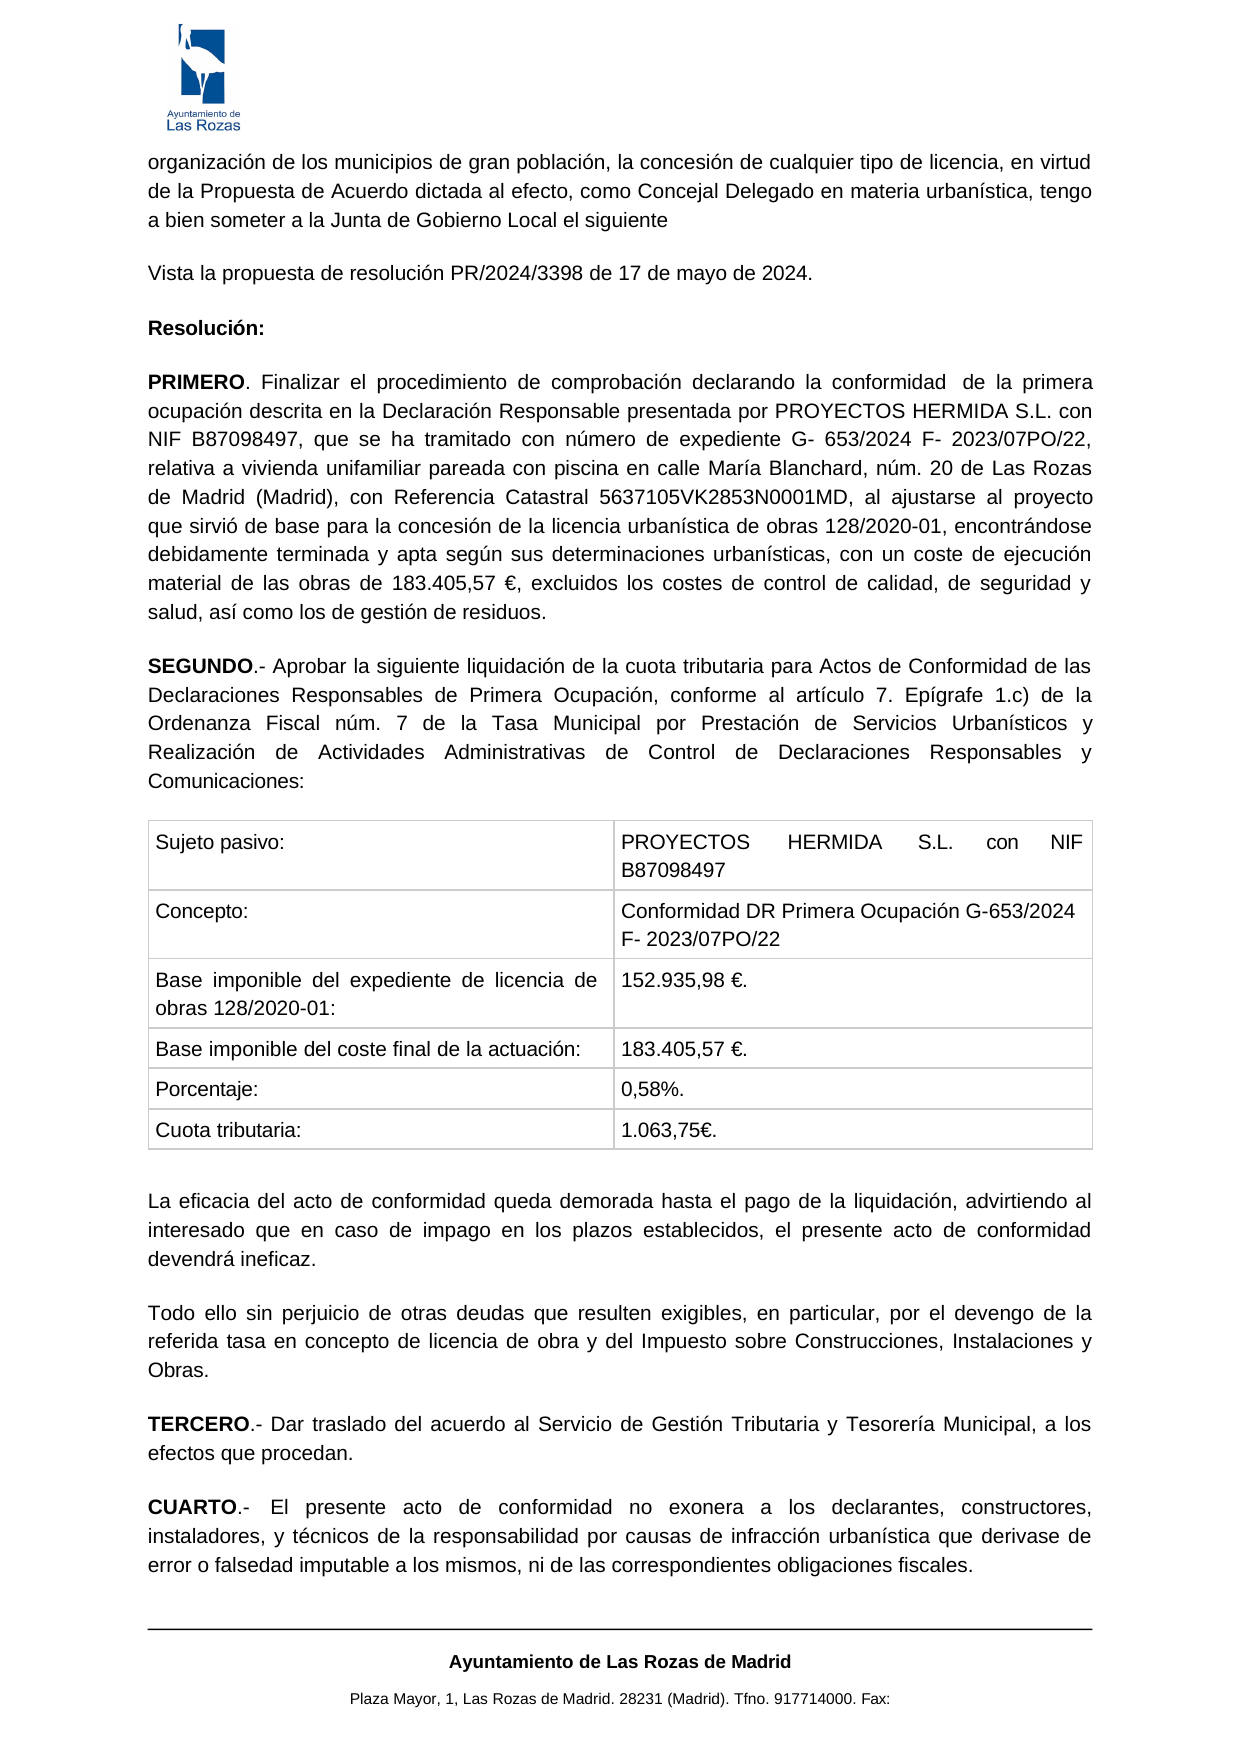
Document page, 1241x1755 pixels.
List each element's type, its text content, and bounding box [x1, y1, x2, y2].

table_header PROYECTOS HERMIDA S.L. con NIF B87098497 [615, 821, 1092, 889]
text La eficacia del acto de conformidad queda demorada hasta el pago de la liquidación, advirtiendo al interesado que en caso de impago en los plazos establecidos, el presente acto de conformidad devendrá ineficaz. [148, 1189, 1093, 1271]
table_cell Conformidad DR Primera Ocupación G-653/2024 F- 2023/07PO/22 [615, 891, 1092, 958]
text SEGUNDO.- Aprobar la siguiente liquidación de la cuota tributaria para Actos de Conformidad de las Declaraciones Responsables de Primera Ocupación, conforme al artículo 7. Epígrafe 1.c) de la Ordenanza Fiscal núm. 7 de la Tasa Municipal por Prestación de Servicios Urbanísticos y Realización de Actividades Administrativas de Control de Declaraciones Responsables y Comunicaciones: [148, 654, 1093, 793]
text organización de los municipios de gran población, la concesión de cualquier tipo de licencia, en virtud de la Propuesta de Acuerdo dictada al efecto, como Concejal Delegado en materia urbanística, tengo a bien someter a la Junta de Gobierno Local el siguiente [148, 150, 1093, 231]
text TERCERO.- Dar traslado del acuerdo al Servicio de Gestión Tributaria y Tesorería Municipal, a los efectos que procedan. [148, 1412, 1093, 1465]
text Todo ello sin perjuicio de otras deudas que resulten exigibles, en particular, por el devengo de la referida tasa en concepto de licencia de obra y del Impuesto sobre Construcciones, Instalaciones y Obras. [148, 1300, 1093, 1382]
table_cell Base imponible del expediente de licencia de obras 128/2020-01: [149, 959, 613, 1027]
table_cell 1.063,75€. [615, 1110, 1092, 1148]
text PRIMERO. Finalizar el procedimiento de comprobación declarando la conformidad de la primera ocupación descrita en la Declaración Responsable presentada por PROYECTOS HERMIDA S.L. con NIF B87098497, que se ha tramitado con número de expediente G- 653/2024 F- 2023/07PO/22, relativa a vivienda unifamiliar pareada con piscina en calle María Blanchard, núm. 20 de Las Rozas de Madrid (Madrid), con Referencia Catastral 5637105VK2853N0001MD, al ajustarse al proyecto que sirvió de base para la concesión de la licencia urbanística de obras 128/2020-01, encontrándose debidamente terminada y apta según sus determinaciones urbanísticas, con un coste de ejecución material de las obras de 183.405,57 €, excluidos los costes de control de calidad, de seguridad y salud, así como los de gestión de residuos. [148, 370, 1093, 624]
text CUARTO.- El presente acto de conformidad no exonera a los declarantes, constructores, instaladores, y técnicos de la responsabilidad por causas de infracción urbanística que derivase de error o falsedad imputable a los mismos, ni de las correspondientes obligaciones fiscales. [148, 1494, 1093, 1576]
table_cell Cuota tributaria: [149, 1110, 613, 1148]
table_cell Base imponible del coste final de la actuación: [149, 1029, 613, 1067]
table_cell Porcentaje: [149, 1069, 613, 1107]
subtitle Resolución: [148, 315, 1134, 339]
table_header Sujeto pasivo: [149, 821, 613, 889]
table_cell 183.405,57 €. [615, 1029, 1092, 1067]
text Vista la propuesta de resolución PR/2024/3398 de 17 de mayo de 2024. [148, 261, 1134, 285]
table_cell 0,58%. [615, 1069, 1092, 1107]
table_cell Concepto: [149, 891, 613, 958]
table_cell 152.935,98 €. [615, 959, 1092, 1027]
